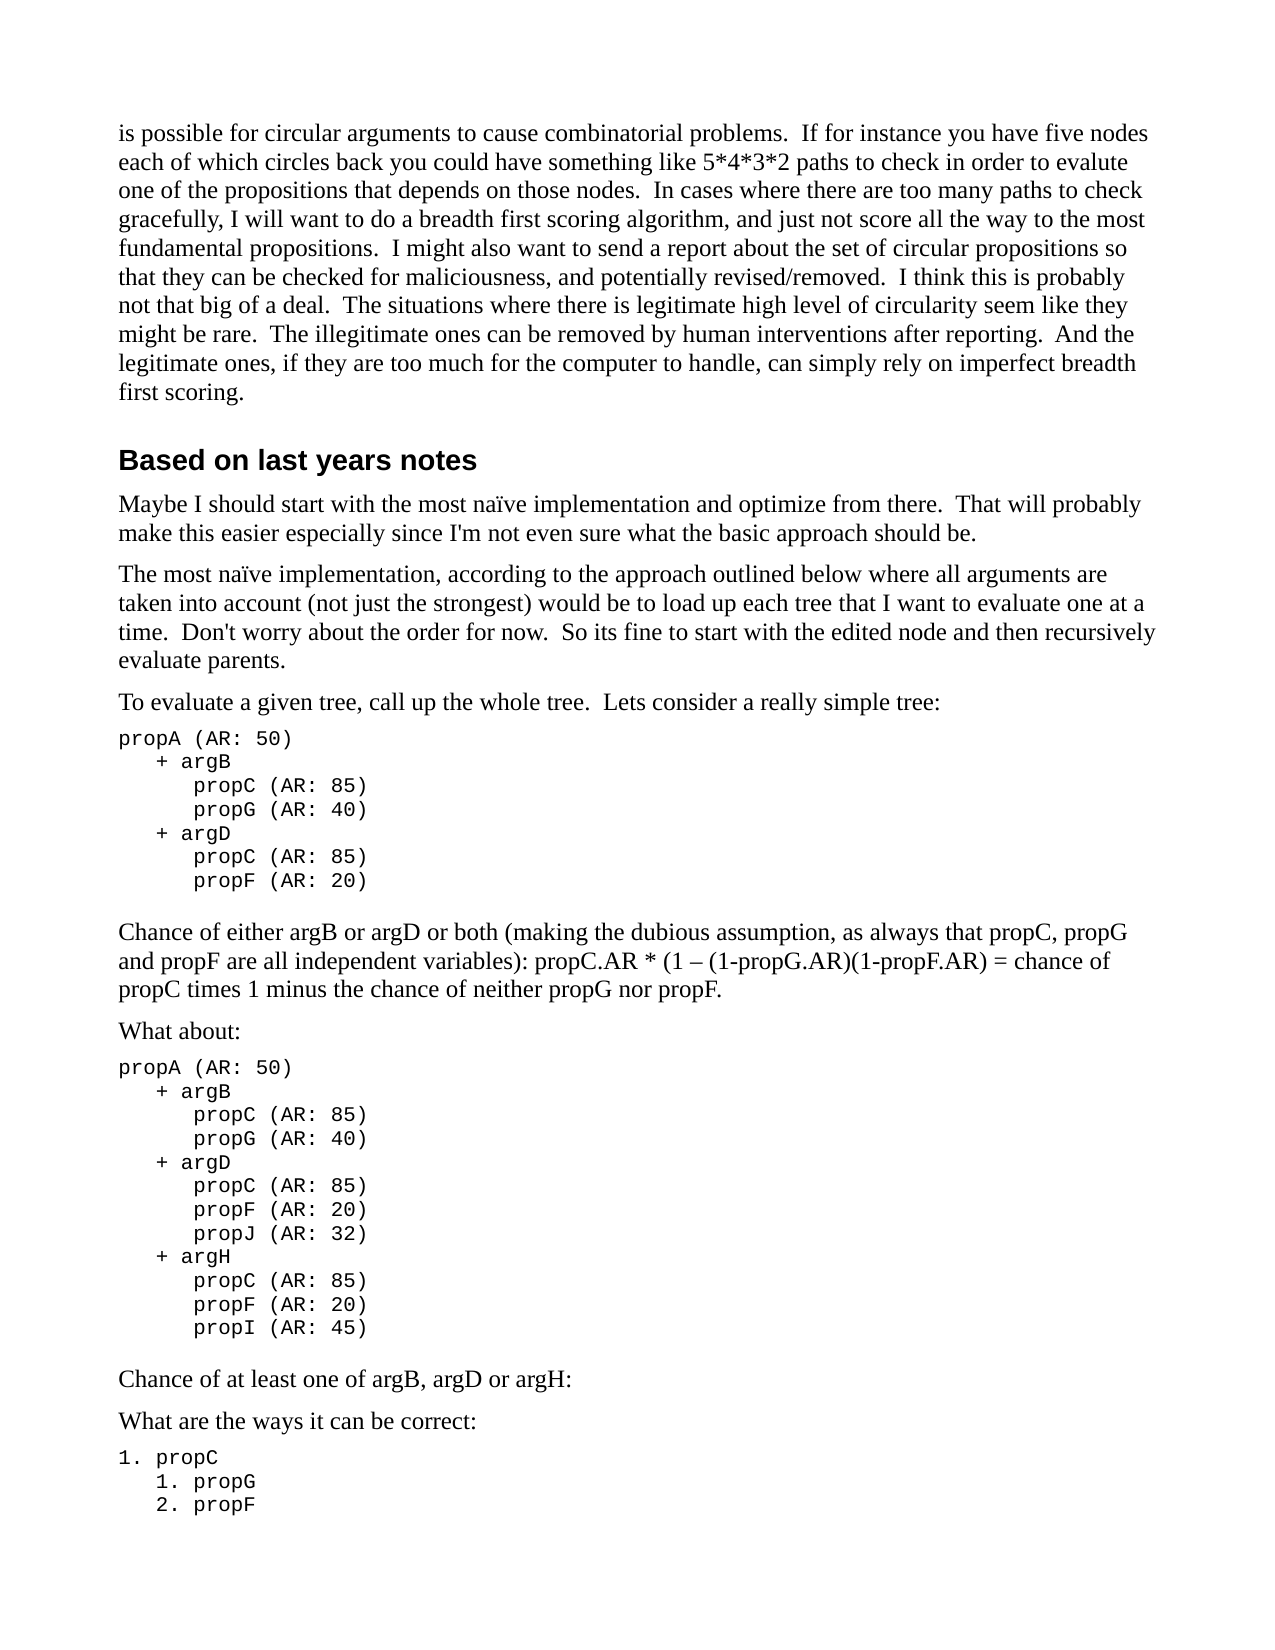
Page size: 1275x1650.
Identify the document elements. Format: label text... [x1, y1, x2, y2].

text propF (AR: 20) [193, 870, 1157, 893]
text + argD [156, 822, 1157, 846]
text propC (AR: 85) [193, 1175, 1157, 1199]
subtitle Based on last years notes [118, 443, 1157, 477]
text propG (AR: 40) [193, 1128, 1157, 1152]
text What about: [118, 1016, 1157, 1044]
text + argD [156, 1152, 1157, 1175]
text propG (AR: 40) [193, 799, 1157, 822]
text + argH [156, 1246, 1157, 1270]
text Chance of either argB or argD or both (making the dubious assumption, as always that propC, propG and propF are all independent variables): propC.AR * (1 – (1-propG.AR)(1-propF.AR) = chance of propC times 1 minus the chance of neither propG nor propF. [118, 917, 1157, 1003]
text propC (AR: 85) [193, 775, 1157, 799]
text is possible for circular arguments to cause combinatorial problems. If for instance you have five nodes each of which circles back you could have something like 5*4*3*2 paths to check in order to evalute one of the propositions that depends on those nodes. In cases where there are too many paths to check gracefully, I will want to do a breadth first scoring algorithm, and just not score all the way to the most fundamental propositions. I might also want to send a report about the set of circular propositions so that they can be checked for maliciousness, and potentially revised/removed. I think this is probably not that big of a deal. The situations where there is legitimate high level of circularity seem like they might be rare. The illegitimate ones can be removed by human interventions after reporting. And the legitimate ones, if they are too much for the computer to handle, can simply rely on imperfect breadth first scoring. [118, 118, 1157, 406]
text propF (AR: 20) [193, 1293, 1157, 1317]
text + argB [156, 1081, 1157, 1104]
text 2. propF [156, 1494, 1157, 1518]
text propC (AR: 85) [193, 1104, 1157, 1128]
text 1. propG [156, 1471, 1157, 1494]
text propF (AR: 20) [193, 1199, 1157, 1223]
text propI (AR: 45) [193, 1317, 1157, 1341]
text propA (AR: 50) [118, 1057, 1157, 1081]
text 1. propC [118, 1447, 1157, 1471]
text propJ (AR: 32) [193, 1223, 1157, 1246]
text + argB [156, 752, 1157, 775]
text propC (AR: 85) [193, 1270, 1157, 1293]
text Maybe I should start with the most naïve implementation and optimize from there. That will probably make this easier especially since I'm not even sure what the basic approach should be. [118, 489, 1157, 547]
text Chance of at least one of argB, argD or argH: [118, 1364, 1157, 1393]
text propC (AR: 85) [193, 846, 1157, 870]
text To evaluate a given tree, call up the whole tree. Lets consider a really simple tree: [118, 687, 1157, 715]
text What are the ways it can be correct: [118, 1406, 1157, 1434]
text The most naïve implementation, according to the approach outlined below where all arguments are taken into account (not just the strongest) would be to load up each tree that I want to evaluate one at a time. Don't worry about the order for now. So its fine to start with the edited node and then recursively evaluate parents. [118, 559, 1157, 674]
text propA (AR: 50) [118, 728, 1157, 752]
